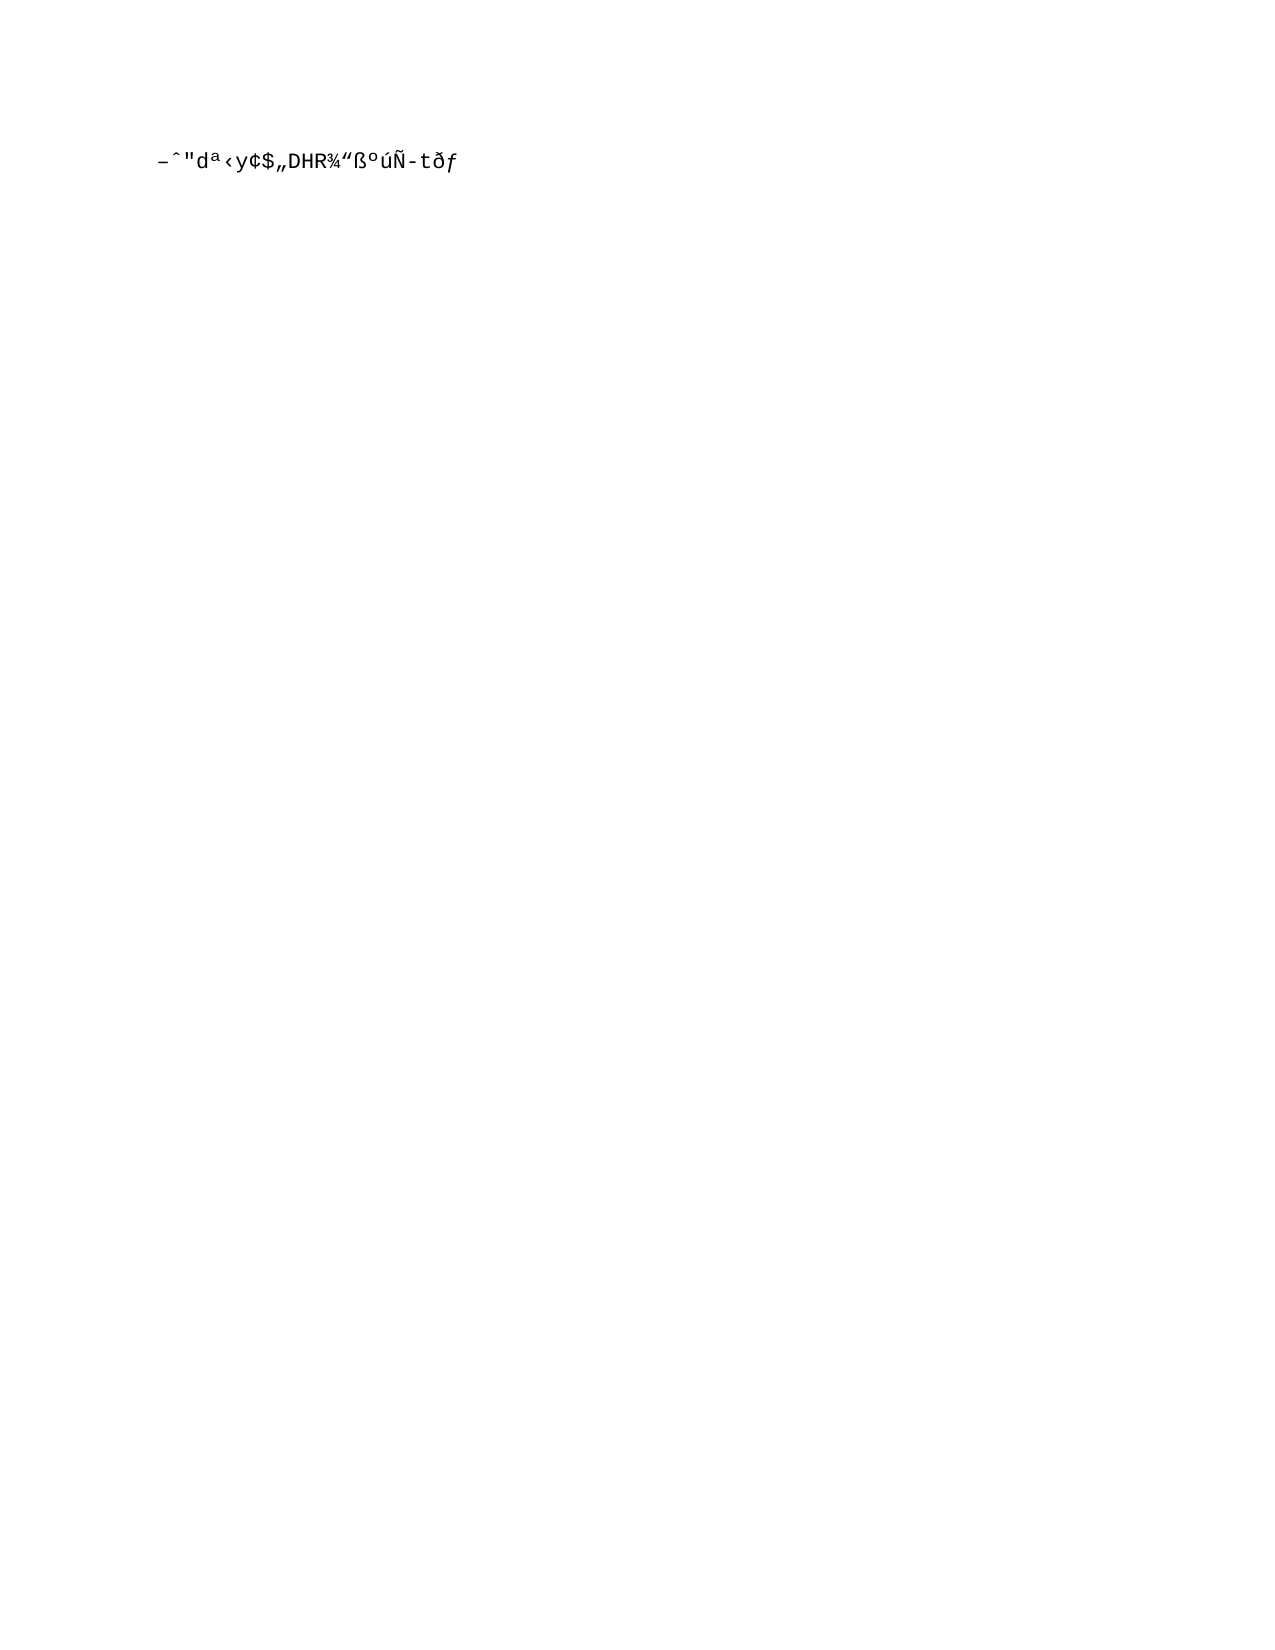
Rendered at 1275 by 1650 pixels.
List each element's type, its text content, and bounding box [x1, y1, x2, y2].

text –ˆ"dª‹y¢$„DHR¾“ßºúÑ‑tðƒ [156, 150, 1118, 175]
